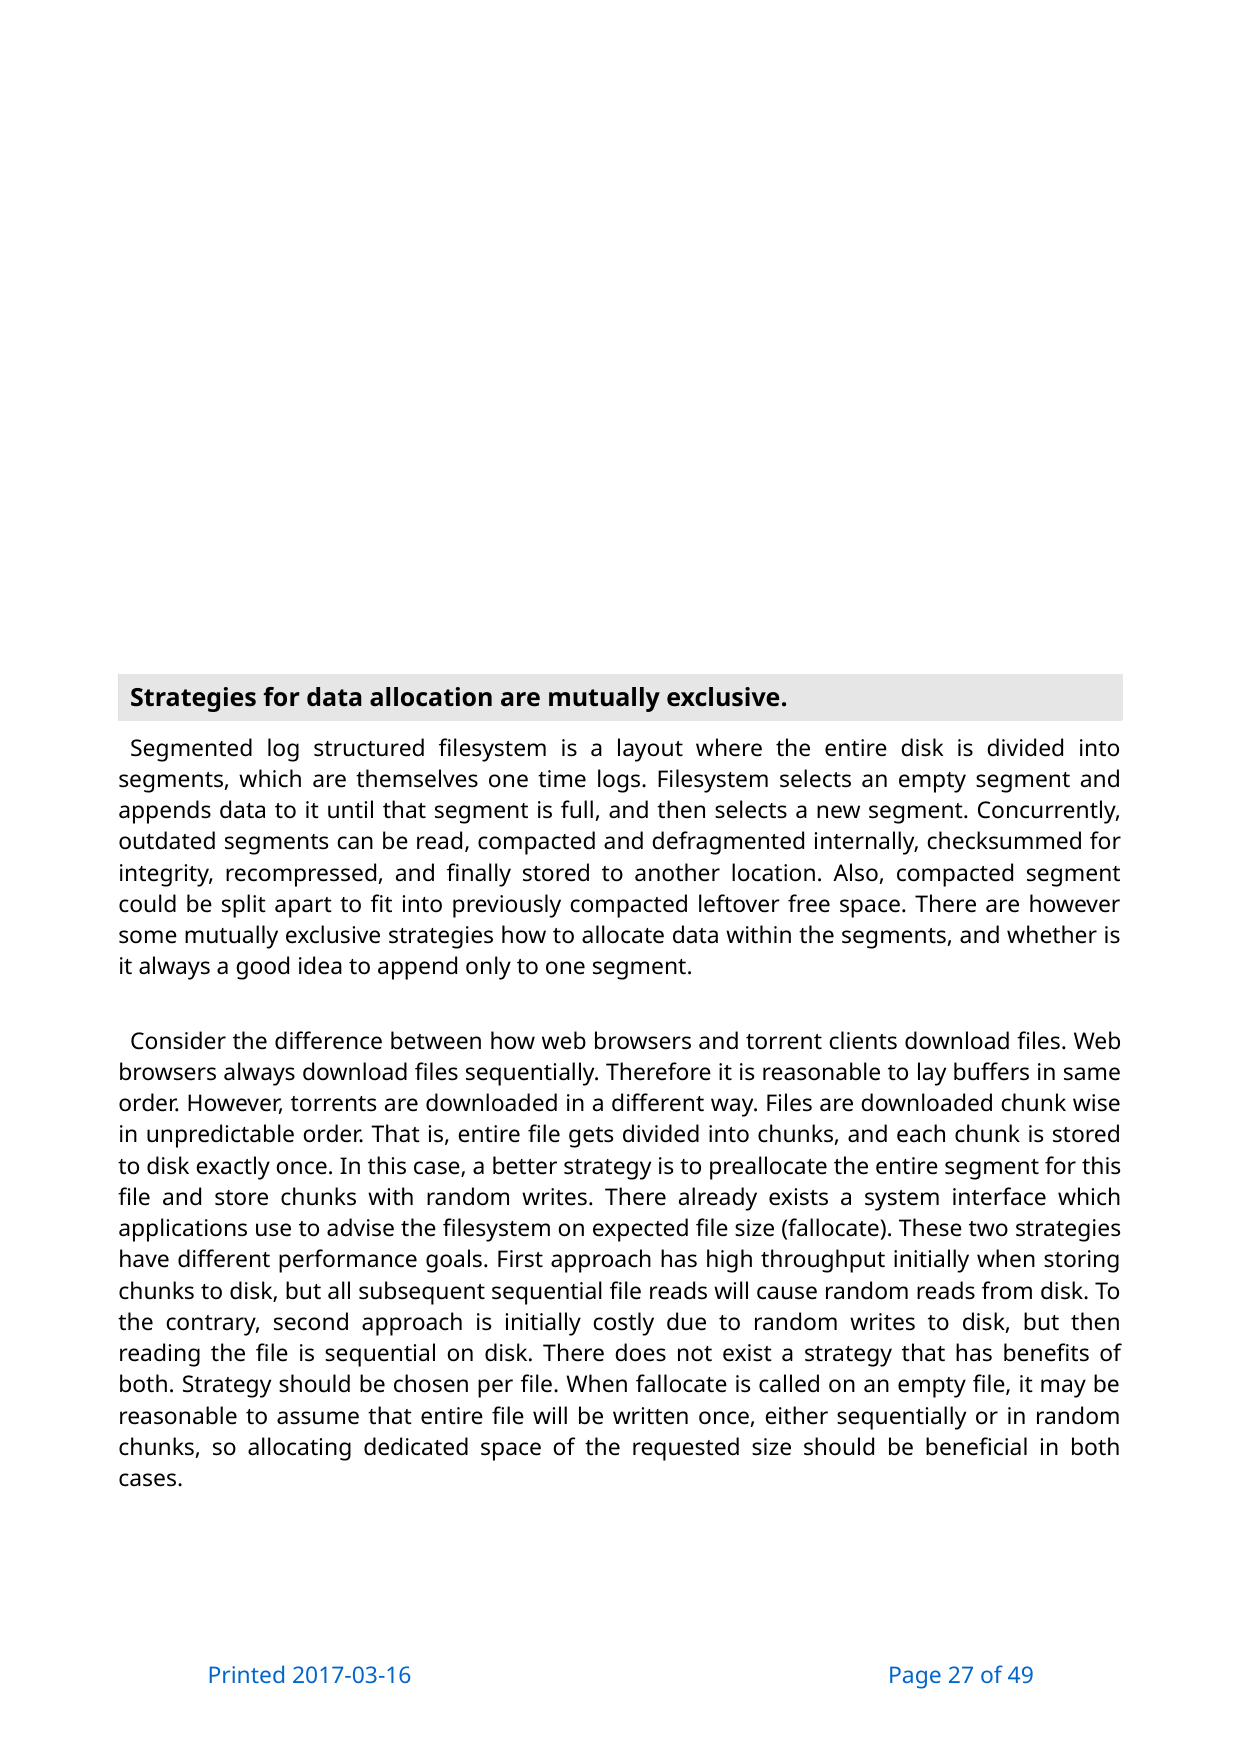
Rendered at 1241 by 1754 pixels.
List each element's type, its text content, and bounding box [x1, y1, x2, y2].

text Consider the difference between how web browsers and torrent clients download files. Web browsers always download files sequentially. Therefore it is reasonable to lay buffers in same order. However, torrents are downloaded in a different way. Files are downloaded chunk wise in unpredictable order. That is, entire file gets divided into chunks, and each chunk is stored to disk exactly once. In this case, a better strategy is to preallocate the entire segment for this file and store chunks with random writes. There already exists a system interface which applications use to advise the filesystem on expected file size (fallocate). These two strategies have different performance goals. First approach has high throughput initially when storing chunks to disk, but all subsequent sequential file reads will cause random reads from disk. To the contrary, second approach is initially costly due to random writes to disk, but then reading the file is sequential on disk. There does not exist a strategy that has benefits of both. Strategy should be chosen per file. When fallocate is called on an empty file, it may be reasonable to assume that entire file will be written once, either sequentially or in random chunks, so allocating dedicated space of the requested size should be beneficial in both cases. [118, 1025, 1122, 1493]
text Segmented log structured filesystem is a layout where the entire disk is divided into segments, which are themselves one time logs. Filesystem selects an empty segment and appends data to it until that segment is full, and then selects a new segment. Concurrently, outdated segments can be read, compacted and defragmented internally, checksummed for integrity, recompressed, and finally stored to another location. Also, compacted segment could be split apart to fit into previously compacted leftover free space. There are however some mutually exclusive strategies how to allocate data within the segments, and whether is it always a good idea to append only to one segment. [118, 732, 1122, 982]
subtitle Strategies for data allocation are mutually exclusive. [119, 675, 1122, 720]
